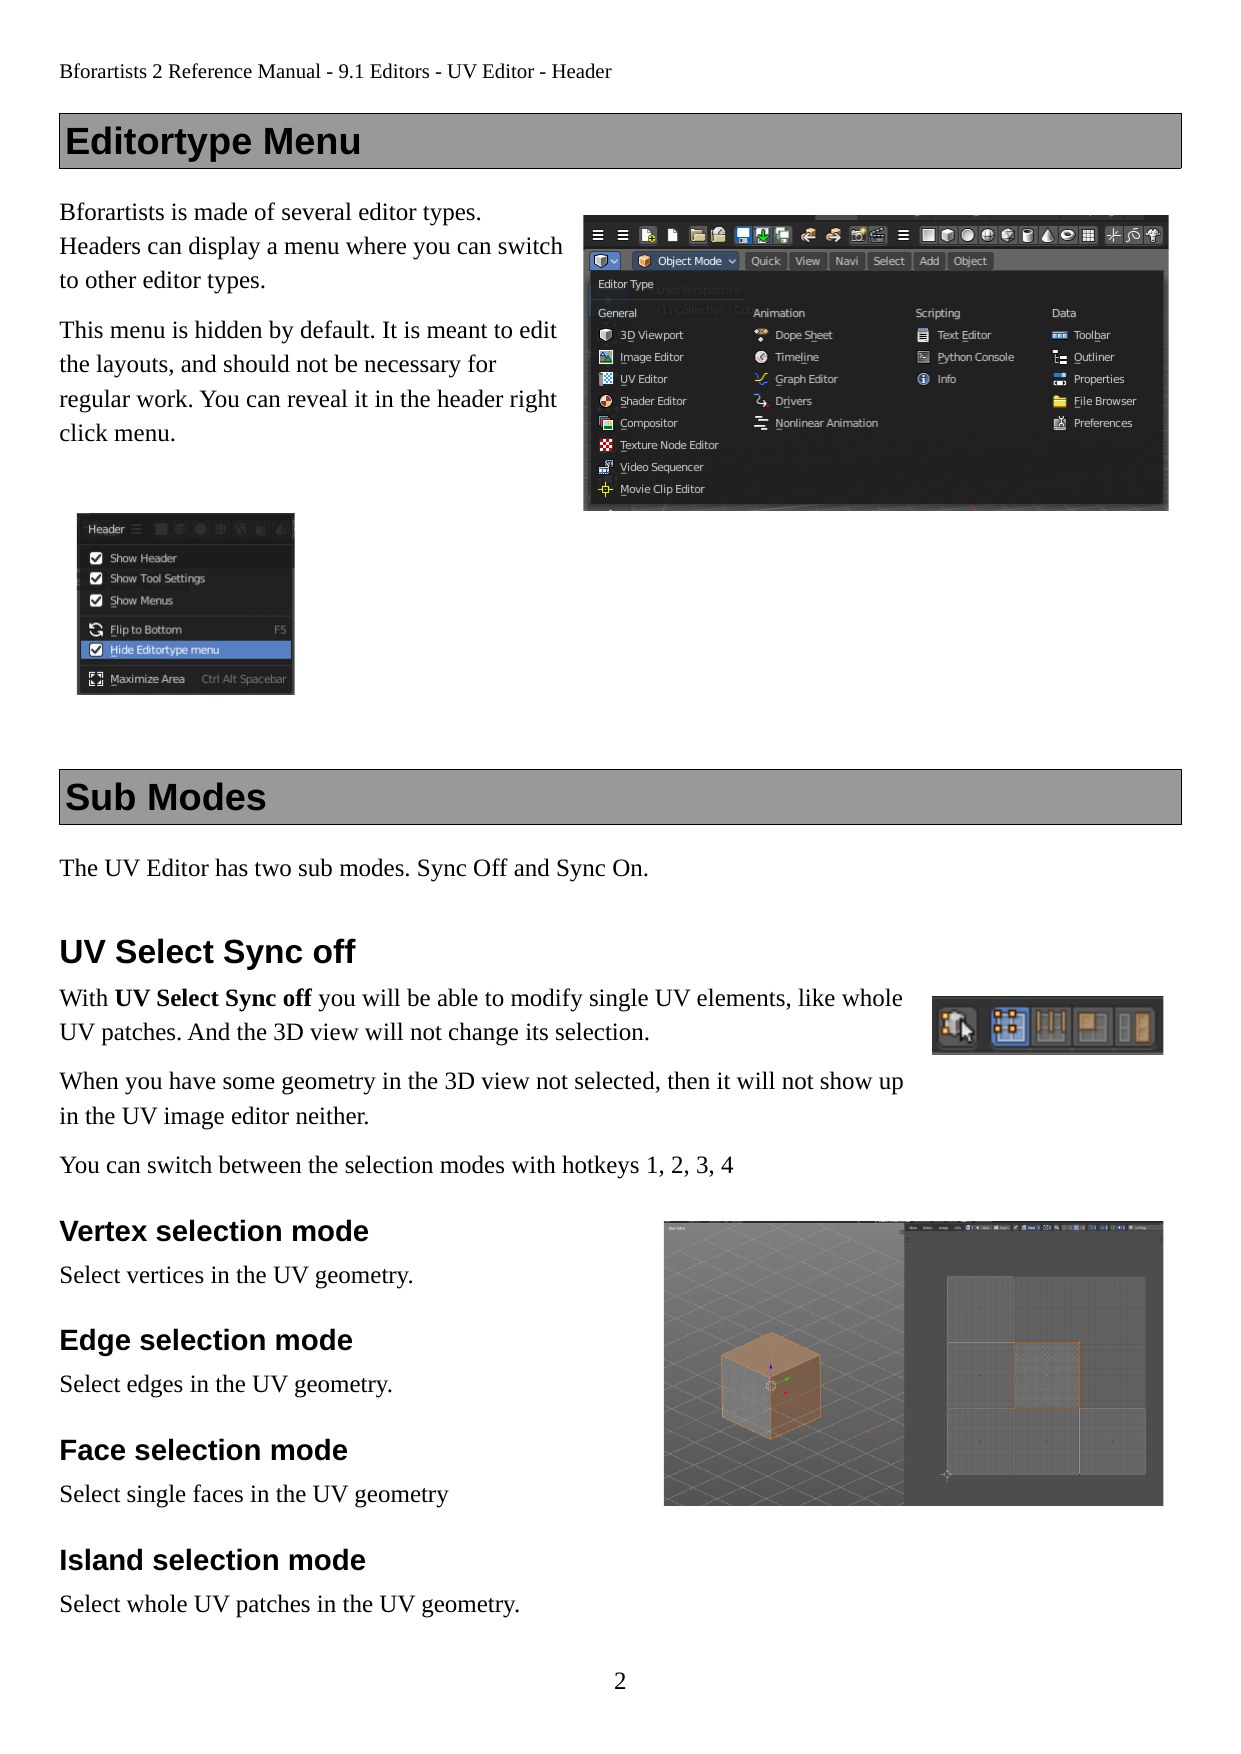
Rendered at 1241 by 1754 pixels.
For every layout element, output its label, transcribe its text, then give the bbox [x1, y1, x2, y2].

subtitle UV Select Sync off [59, 932, 1181, 970]
subtitle Vertex selection mode [59, 1213, 1181, 1247]
text Select vertices in the UV geometry. [59, 1260, 663, 1288]
picture [76, 513, 295, 695]
picture [663, 1221, 1164, 1506]
table_header Sub Modes [60, 770, 1181, 824]
subtitle Face selection mode [59, 1433, 663, 1467]
table_header Editortype Menu [60, 114, 1181, 168]
text The UV Editor has two sub modes. Sync Off and Sync On. [59, 853, 1181, 882]
picture [932, 996, 1164, 1055]
text With UV Select Sync off you will be able to modify single UV elements, like whole UV patches. And the 3D view will not change its selection. [59, 983, 1181, 1046]
text Select whole UV patches in the UV geometry. [59, 1589, 1181, 1618]
text When you have some geometry in the 3D view not selected, then it will not show up in the UV image editor neither. [59, 1066, 1181, 1129]
text This menu is hidden by default. It is meant to edit the layouts, and should not be necessary for regular work. You can reveal it in the header right click menu. [59, 315, 583, 447]
text Select single faces in the UV geometry [59, 1479, 1181, 1508]
subtitle [1164, 1323, 1181, 1357]
text Select edges in the UV geometry. [59, 1369, 663, 1398]
picture [583, 215, 1169, 511]
text Bforartists is made of several editor types. Headers can display a menu where you can switch to other editor types. [59, 197, 1181, 294]
subtitle [1164, 1433, 1181, 1467]
subtitle Island selection mode [59, 1543, 1181, 1577]
subtitle Edge selection mode [59, 1323, 663, 1357]
text You can switch between the selection modes with hotkeys 1, 2, 3, 4 [59, 1150, 1181, 1178]
